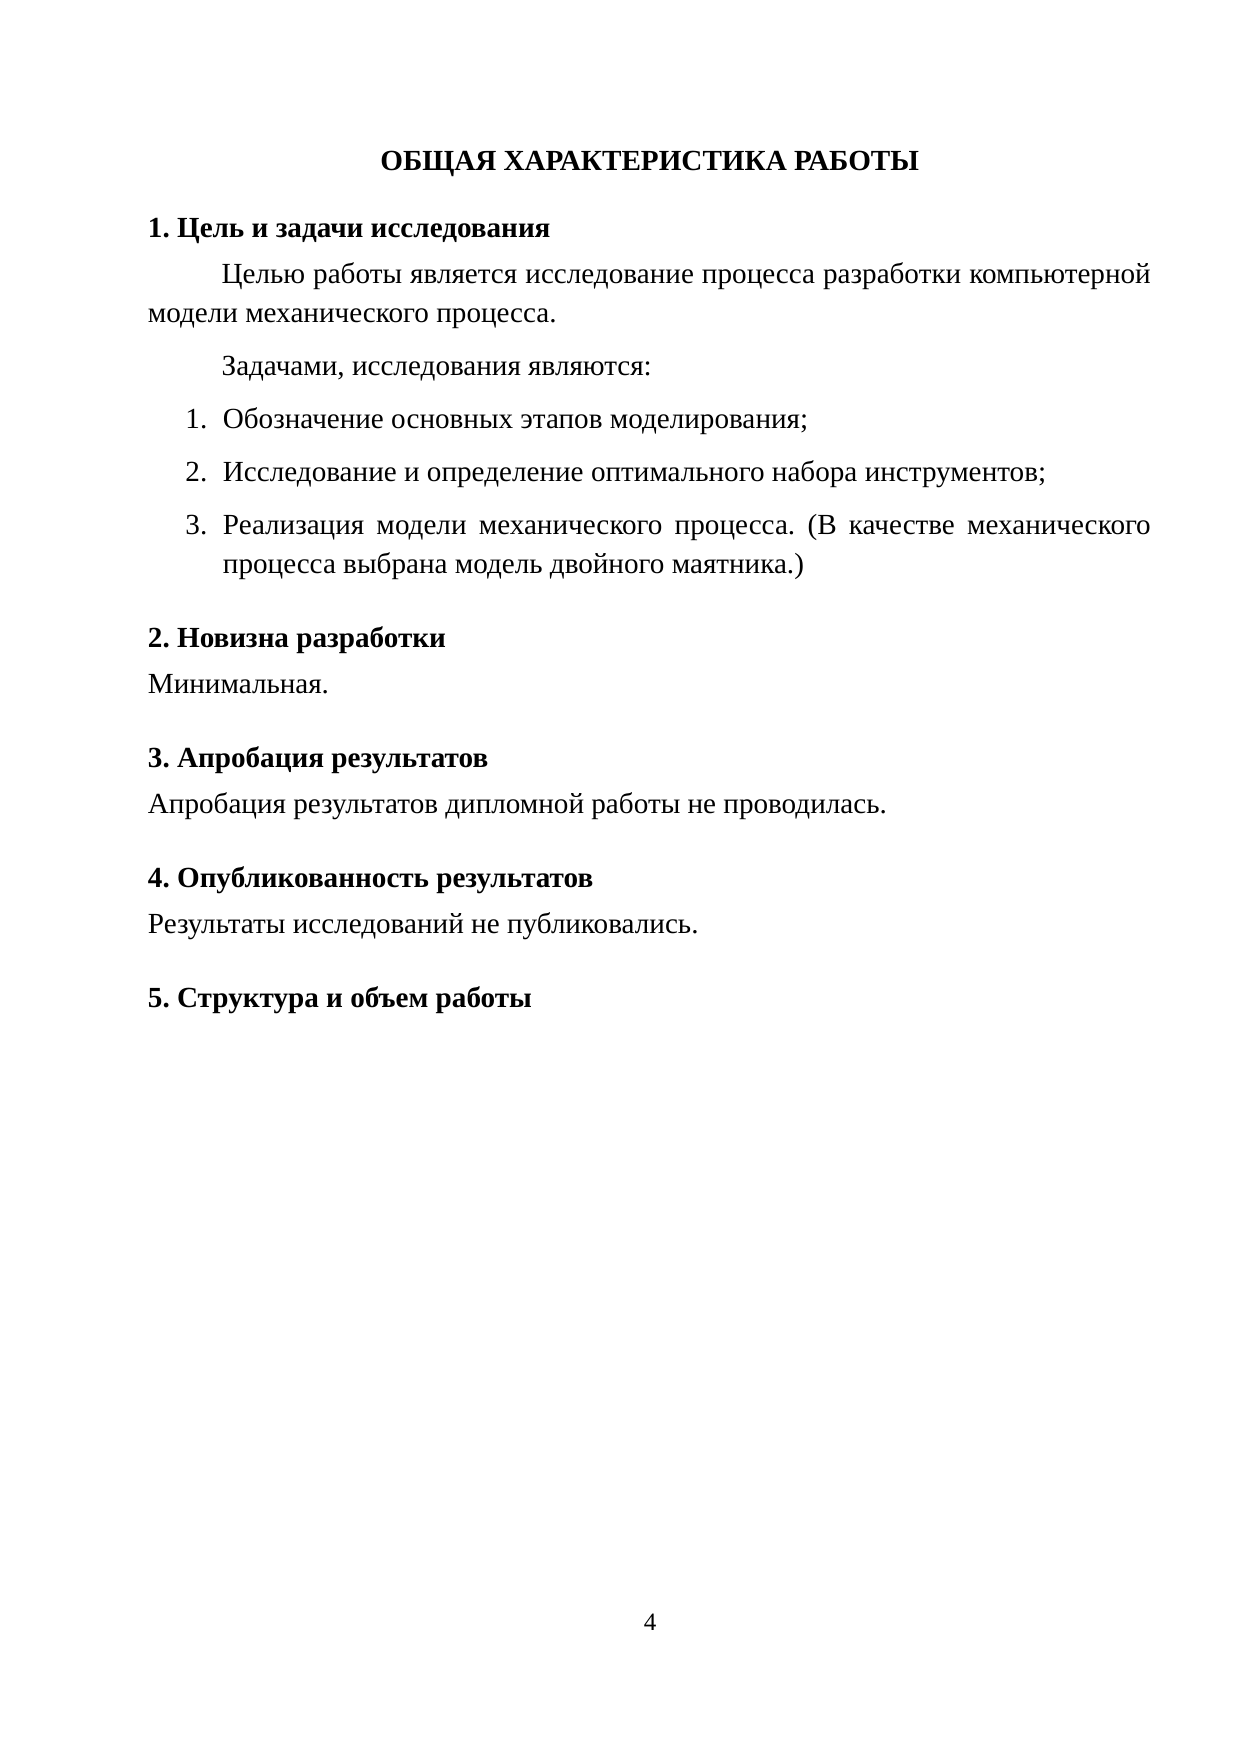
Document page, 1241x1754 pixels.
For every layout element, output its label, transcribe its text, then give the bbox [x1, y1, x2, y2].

subtitle 5. Структура и объем работы [148, 980, 1152, 1013]
text Результаты исследований не публиковались. [148, 906, 1152, 939]
list Реализация модели механического процесса. (В качестве механического процесса выбрана модель двойного маятника.) [185, 507, 1152, 579]
subtitle 3. Апробация результатов [148, 740, 1152, 773]
text Целью работы является исследование процесса разработки компьютерной модели механического процесса. [148, 256, 1152, 328]
subtitle 4. Опубликованность результатов [148, 860, 1152, 893]
text Задачами, исследования являются: [148, 348, 1152, 381]
subtitle 1. Цель и задачи исследования [148, 210, 1152, 244]
list Исследование и определение оптимального набора инструментов; [185, 454, 1152, 488]
text Минимальная. [148, 666, 1152, 699]
list Обозначение основных этапов моделирования; [185, 401, 1152, 434]
text Апробация результатов дипломной работы не проводилась. [148, 786, 1152, 819]
subtitle ОБЩАЯ ХАРАКТЕРИСТИКА РАБОТЫ [148, 143, 1152, 177]
subtitle 2. Новизна разработки [148, 620, 1152, 653]
